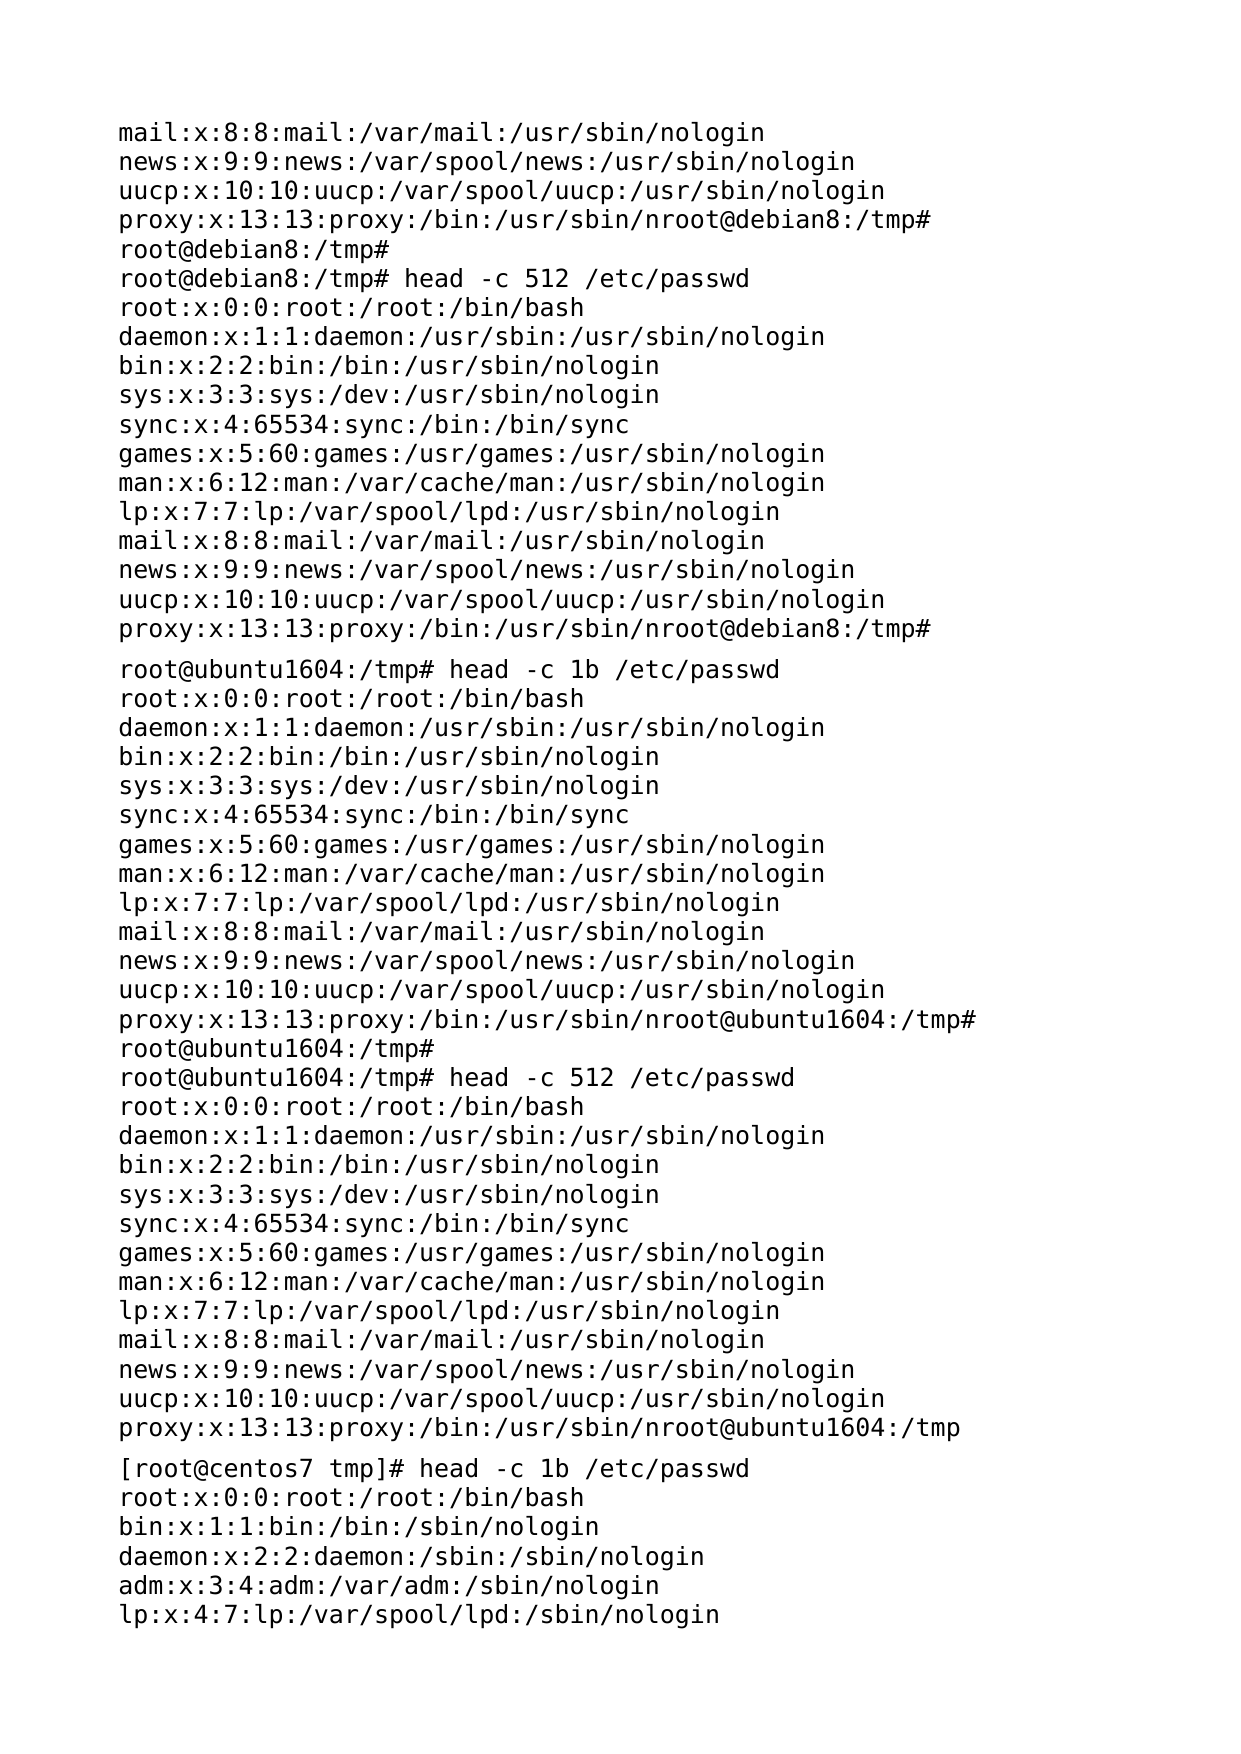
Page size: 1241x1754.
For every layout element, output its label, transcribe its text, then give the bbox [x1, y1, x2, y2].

text root@ubuntu1604:/tmp# head -c 1b /etc/passwd root:x:0:0:root:/root:/bin/bash daemon:x:1:1:daemon:/usr/sbin:/usr/sbin/nologin bin:x:2:2:bin:/bin:/usr/sbin/nologin sys:x:3:3:sys:/dev:/usr/sbin/nologin sync:x:4:65534:sync:/bin:/bin/sync games:x:5:60:games:/usr/games:/usr/sbin/nologin man:x:6:12:man:/var/cache/man:/usr/sbin/nologin lp:x:7:7:lp:/var/spool/lpd:/usr/sbin/nologin mail:x:8:8:mail:/var/mail:/usr/sbin/nologin news:x:9:9:news:/var/spool/news:/usr/sbin/nologin uucp:x:10:10:uucp:/var/spool/uucp:/usr/sbin/nologin proxy:x:13:13:proxy:/bin:/usr/sbin/nroot@ubuntu1604:/tmp# root@ubuntu1604:/tmp# root@ubuntu1604:/tmp# head -c 512 /etc/passwd root:x:0:0:root:/root:/bin/bash daemon:x:1:1:daemon:/usr/sbin:/usr/sbin/nologin bin:x:2:2:bin:/bin:/usr/sbin/nologin sys:x:3:3:sys:/dev:/usr/sbin/nologin sync:x:4:65534:sync:/bin:/bin/sync games:x:5:60:games:/usr/games:/usr/sbin/nologin man:x:6:12:man:/var/cache/man:/usr/sbin/nologin lp:x:7:7:lp:/var/spool/lpd:/usr/sbin/nologin mail:x:8:8:mail:/var/mail:/usr/sbin/nologin news:x:9:9:news:/var/spool/news:/usr/sbin/nologin uucp:x:10:10:uucp:/var/spool/uucp:/usr/sbin/nologin proxy:x:13:13:proxy:/bin:/usr/sbin/nroot@ubuntu1604:/tmp [118, 655, 1122, 1442]
text [root@centos7 tmp]# head -c 1b /etc/passwd root:x:0:0:root:/root:/bin/bash bin:x:1:1:bin:/bin:/sbin/nologin daemon:x:2:2:daemon:/sbin:/sbin/nologin adm:x:3:4:adm:/var/adm:/sbin/nologin lp:x:4:7:lp:/var/spool/lpd:/sbin/nologin [118, 1454, 1122, 1629]
text mail:x:8:8:mail:/var/mail:/usr/sbin/nologin news:x:9:9:news:/var/spool/news:/usr/sbin/nologin uucp:x:10:10:uucp:/var/spool/uucp:/usr/sbin/nologin proxy:x:13:13:proxy:/bin:/usr/sbin/nroot@debian8:/tmp# root@debian8:/tmp# root@debian8:/tmp# head -c 512 /etc/passwd root:x:0:0:root:/root:/bin/bash daemon:x:1:1:daemon:/usr/sbin:/usr/sbin/nologin bin:x:2:2:bin:/bin:/usr/sbin/nologin sys:x:3:3:sys:/dev:/usr/sbin/nologin sync:x:4:65534:sync:/bin:/bin/sync games:x:5:60:games:/usr/games:/usr/sbin/nologin man:x:6:12:man:/var/cache/man:/usr/sbin/nologin lp:x:7:7:lp:/var/spool/lpd:/usr/sbin/nologin mail:x:8:8:mail:/var/mail:/usr/sbin/nologin news:x:9:9:news:/var/spool/news:/usr/sbin/nologin uucp:x:10:10:uucp:/var/spool/uucp:/usr/sbin/nologin proxy:x:13:13:proxy:/bin:/usr/sbin/nroot@debian8:/tmp# [118, 118, 1122, 643]
